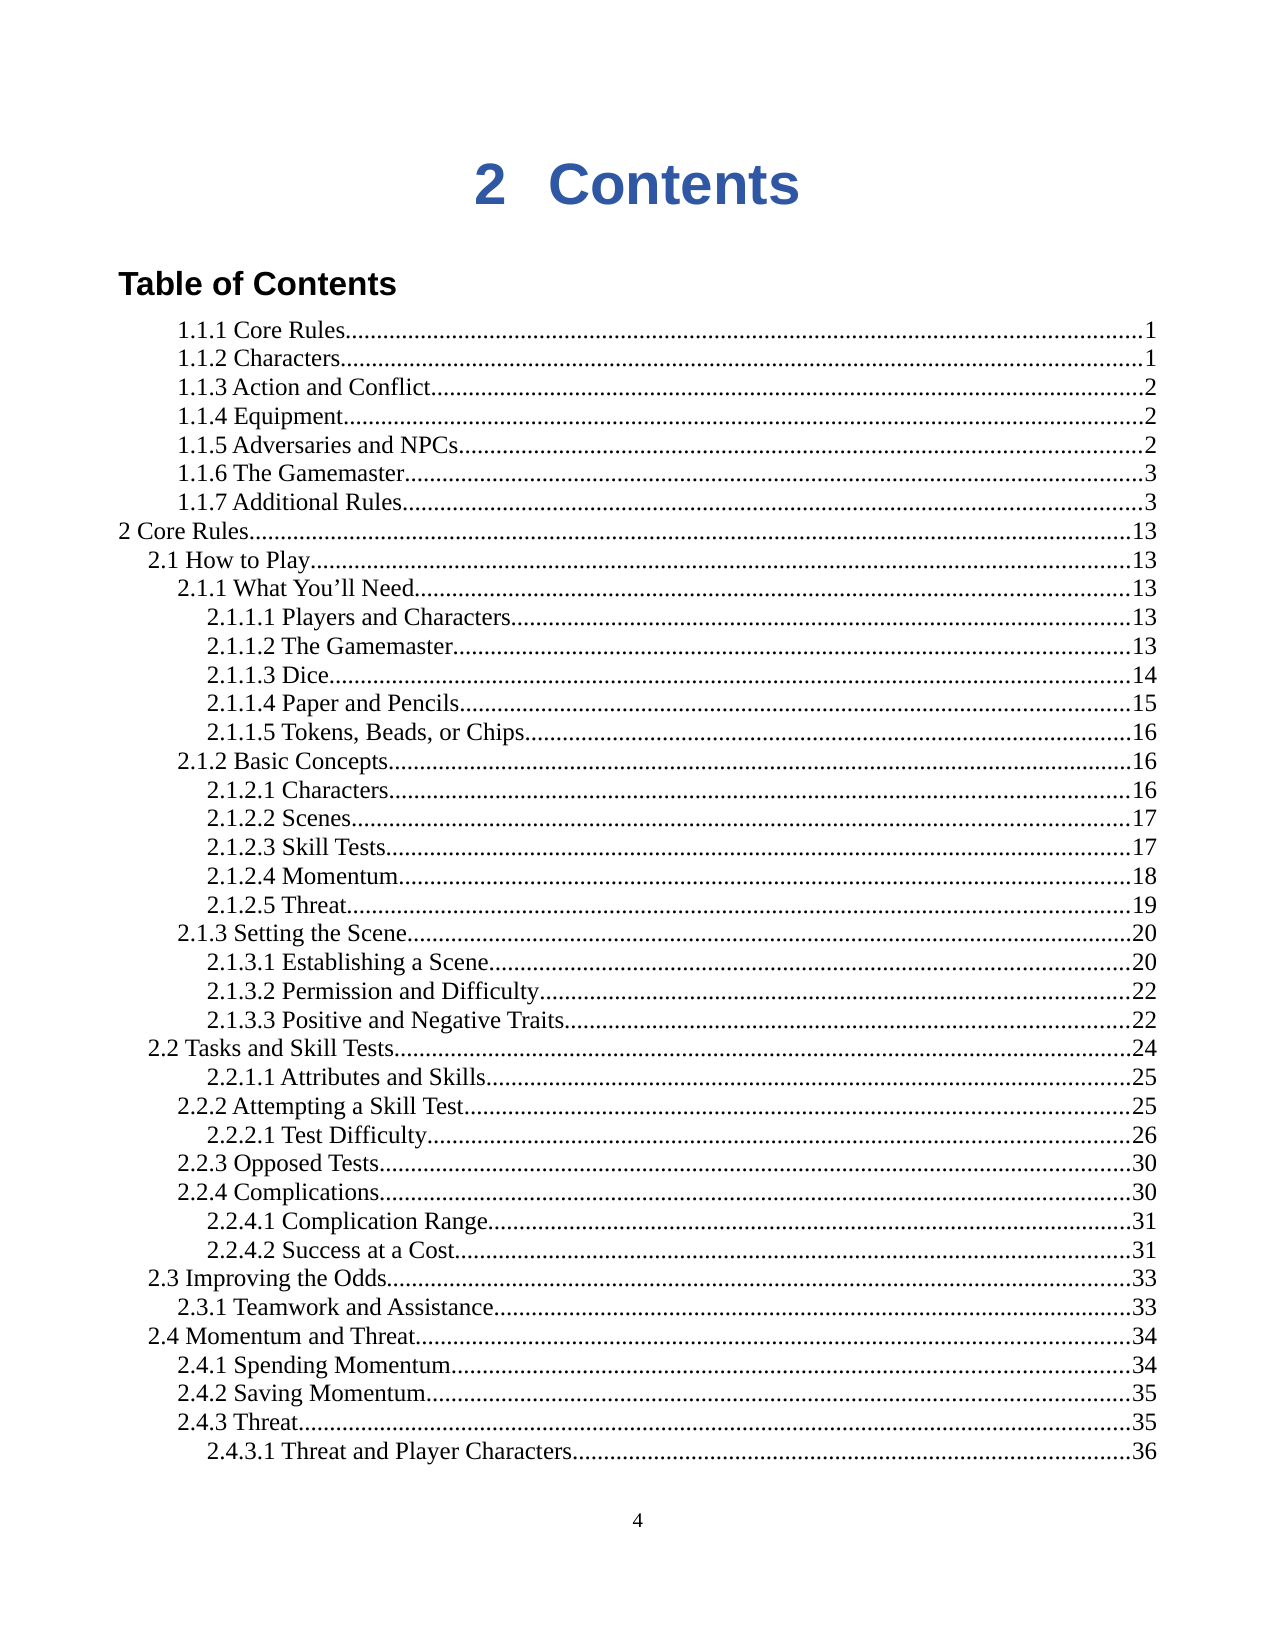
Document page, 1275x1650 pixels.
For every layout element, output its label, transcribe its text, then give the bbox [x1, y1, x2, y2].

text 2.1.3.3 Positive and Negative Traits 22 [207, 1005, 1157, 1033]
text 2.1.3 Setting the Scene 20 [177, 918, 1157, 947]
text 2.1.1.2 The Gamemaster 13 [207, 631, 1157, 660]
text 2.4.1 Spending Momentum 34 [177, 1350, 1157, 1378]
text 1.1.6 The Gamemaster 3 [177, 458, 1157, 487]
text 2.1.2.5 Threat 19 [207, 890, 1157, 918]
subtitle Table of Contents [118, 264, 1157, 302]
text 2.1.1.5 Tokens, Beads, or Chips 16 [207, 717, 1157, 746]
text 2.4.2 Saving Momentum 35 [177, 1378, 1157, 1407]
text 2.4.3 Threat 35 [177, 1407, 1157, 1436]
subtitle Contents [118, 149, 1157, 216]
text 1.1.3 Action and Conflict 2 [177, 372, 1157, 401]
text 2.2 Tasks and Skill Tests 24 [148, 1033, 1157, 1062]
text 1.1.7 Additional Rules 3 [177, 487, 1157, 516]
text 1.1.2 Characters 1 [177, 343, 1157, 372]
text 2.1.1.4 Paper and Pencils 15 [207, 688, 1157, 717]
text 1.1.5 Adversaries and NPCs 2 [177, 430, 1157, 458]
text 2.1.3.1 Establishing a Scene 20 [207, 947, 1157, 976]
text 2.1.2.1 Characters 16 [207, 775, 1157, 803]
text 2.3.1 Teamwork and Assistance 33 [177, 1292, 1157, 1321]
text 2.4 Momentum and Threat 34 [148, 1321, 1157, 1350]
text 2.2.4.1 Complication Range 31 [207, 1206, 1157, 1235]
text 2.1.2 Basic Concepts 16 [177, 746, 1157, 775]
text 2.3 Improving the Odds 33 [148, 1263, 1157, 1292]
text 2.2.1.1 Attributes and Skills 25 [207, 1062, 1157, 1091]
text 1.1.1 Core Rules 1 [177, 315, 1157, 343]
text 2.2.3 Opposed Tests 30 [177, 1148, 1157, 1177]
text 2.1.2.4 Momentum 18 [207, 861, 1157, 890]
text 2.2.2.1 Test Difficulty 26 [207, 1120, 1157, 1148]
text 2.1.1.1 Players and Characters 13 [207, 602, 1157, 631]
text 2.1 How to Play 13 [148, 545, 1157, 573]
text 2.1.2.2 Scenes 17 [207, 803, 1157, 832]
text 2.2.4.2 Success at a Cost 31 [207, 1235, 1157, 1263]
text 2.2.2 Attempting a Skill Test 25 [177, 1091, 1157, 1120]
text 2 Core Rules 13 [118, 516, 1157, 545]
text 2.1.3.2 Permission and Difficulty 22 [207, 976, 1157, 1005]
text 2.1.1.3 Dice 14 [207, 660, 1157, 688]
text 1.1.4 Equipment 2 [177, 401, 1157, 430]
text 2.1.1 What You’ll Need 13 [177, 573, 1157, 602]
text 2.2.4 Complications 30 [177, 1177, 1157, 1206]
text 2.1.2.3 Skill Tests 17 [207, 832, 1157, 861]
text 2.4.3.1 Threat and Player Characters 36 [207, 1436, 1157, 1465]
